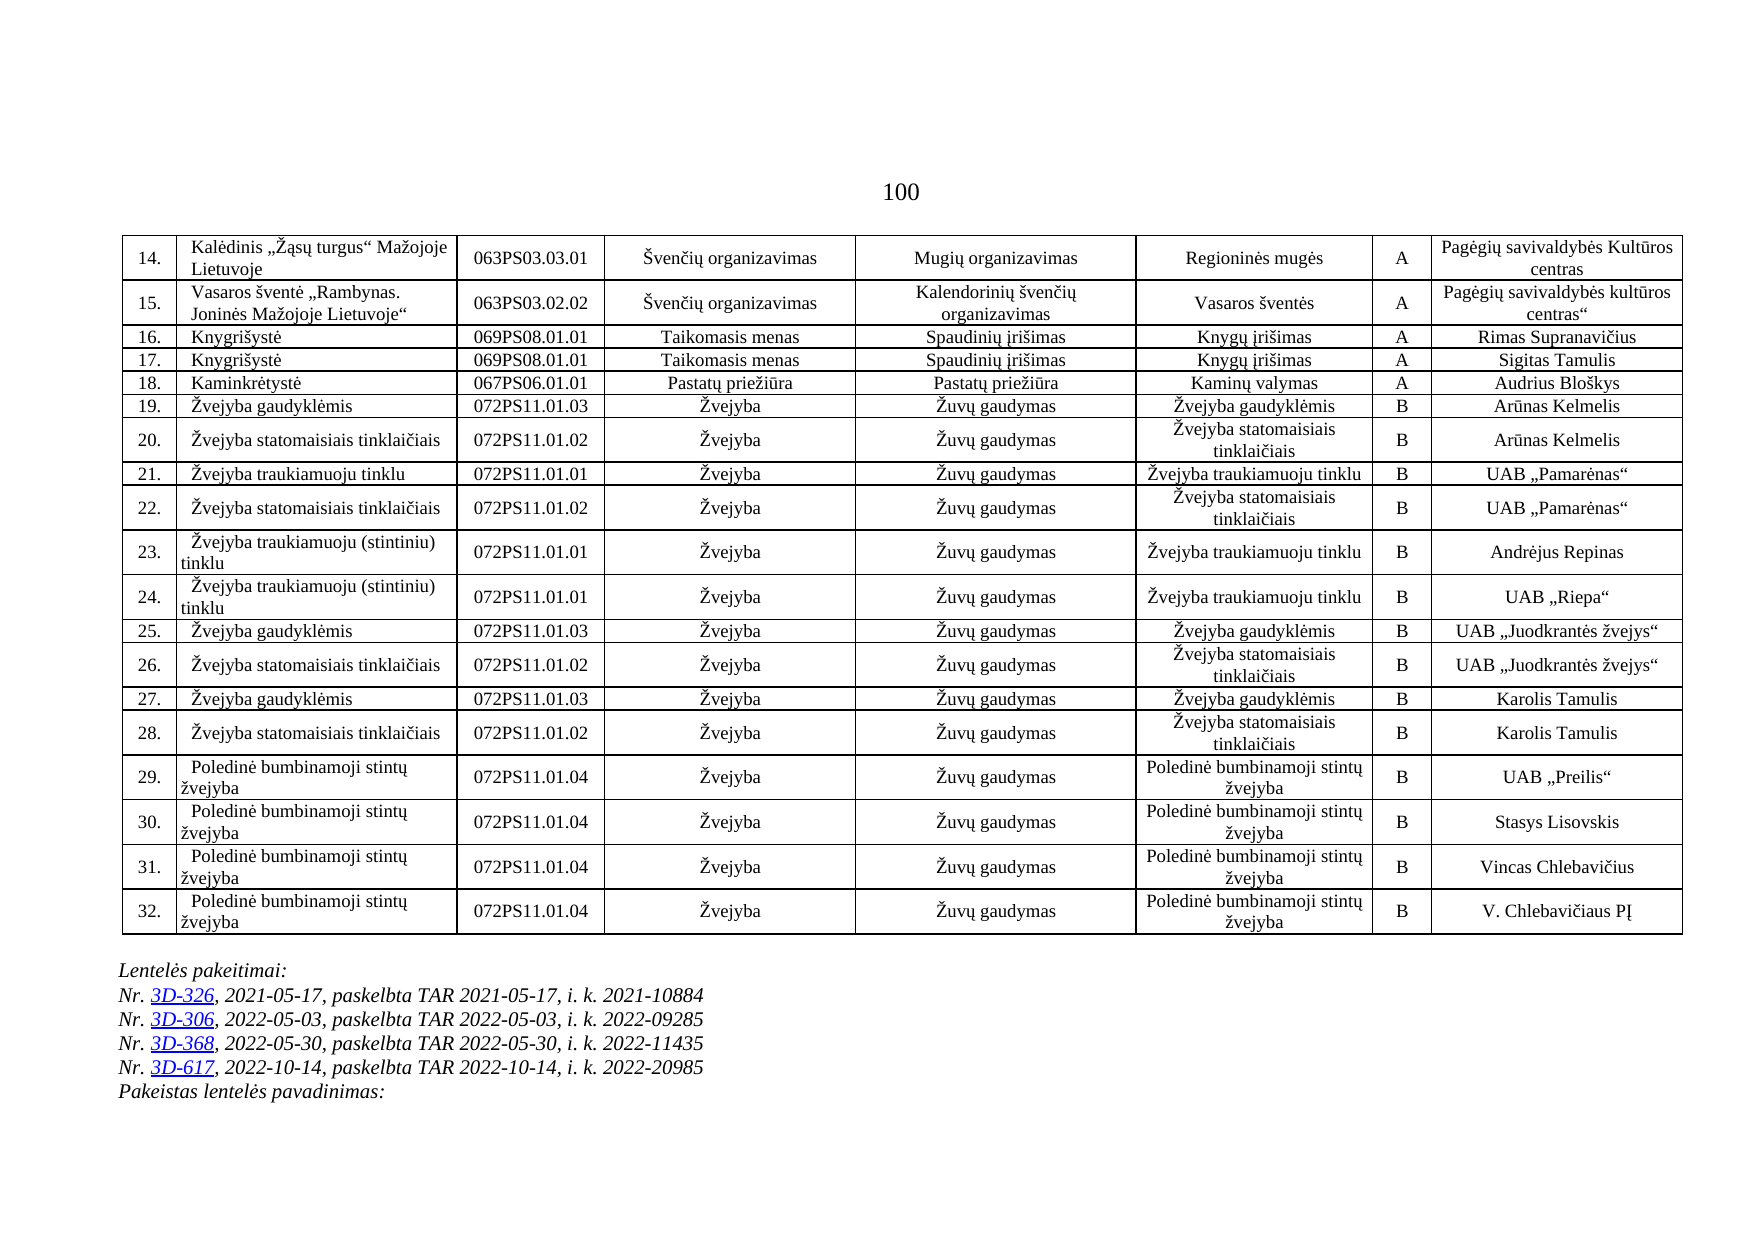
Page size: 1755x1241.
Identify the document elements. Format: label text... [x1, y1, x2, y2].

table_cell Andrėjus Repinas [1432, 531, 1682, 574]
table_cell Pagėgių savivaldybės kultūros centras“ [1432, 281, 1682, 324]
table_cell Žvejyba statomaisiais tinklaičiais [1137, 711, 1372, 754]
table_cell Vasaros šventė „Rambynas. Joninės Mažojoje Lietuvoje“ [177, 281, 456, 324]
table_cell 072PS11.01.03 [458, 688, 604, 709]
table_cell Žuvų gaudymas [856, 711, 1135, 754]
table_cell Žvejyba gaudyklėmis [177, 395, 456, 417]
table_cell 20. [123, 418, 176, 461]
table_cell B [1373, 531, 1431, 574]
table_cell Poledinė bumbinamoji stintų žvejyba [1137, 756, 1372, 799]
table_cell Spaudinių įrišimas [856, 326, 1135, 347]
table_cell B [1373, 711, 1431, 754]
table_cell 063PS03.02.02 [458, 281, 604, 324]
table_cell 072PS11.01.02 [458, 418, 604, 461]
table_cell 069PS08.01.01 [458, 326, 604, 347]
table_cell UAB „Riepa“ [1432, 575, 1682, 618]
table_cell A [1373, 326, 1431, 347]
table_cell Žvejyba [605, 845, 855, 888]
table_cell 26. [123, 643, 176, 686]
table_cell Žuvų gaudymas [856, 395, 1135, 417]
table_cell A [1373, 281, 1431, 324]
table_cell Žuvų gaudymas [856, 463, 1135, 484]
table_cell Žvejyba [605, 890, 855, 933]
table_cell 25. [123, 620, 176, 642]
table_cell Taikomasis menas [605, 349, 855, 370]
table_cell 14. [123, 236, 176, 279]
table_cell Žvejyba [605, 531, 855, 574]
table_cell Poledinė bumbinamoji stintų žvejyba [177, 800, 456, 843]
table_cell 30. [123, 800, 176, 843]
table_cell Kaminų valymas [1137, 372, 1372, 393]
table_cell Žuvų gaudymas [856, 800, 1135, 843]
table_cell 063PS03.03.01 [458, 236, 604, 279]
table_cell UAB „Pamarėnas“ [1432, 486, 1682, 529]
table_cell UAB „Juodkrantės žvejys“ [1432, 620, 1682, 642]
table_cell Žvejyba [605, 711, 855, 754]
table_cell Žvejyba statomaisiais tinklaičiais [177, 643, 456, 686]
table_cell 072PS11.01.02 [458, 486, 604, 529]
table_cell 15. [123, 281, 176, 324]
table_cell 072PS11.01.02 [458, 711, 604, 754]
table_cell Žuvų gaudymas [856, 756, 1135, 799]
table_cell 072PS11.01.04 [458, 756, 604, 799]
table_cell Knygų įrišimas [1137, 349, 1372, 370]
table_cell Žvejyba traukiamuoju tinklu [1137, 531, 1372, 574]
table_cell Kaminkrėtystė [177, 372, 456, 393]
table_cell A [1373, 372, 1431, 393]
table_cell Švenčių organizavimas [605, 281, 855, 324]
table_cell 27. [123, 688, 176, 709]
table_cell Žuvų gaudymas [856, 643, 1135, 686]
table_cell B [1373, 575, 1431, 618]
table_cell Žvejyba [605, 643, 855, 686]
table_cell 21. [123, 463, 176, 484]
text Nr. 3D-617, 2022-10-14, paskelbta TAR 2022-10-14, i. k. 2022-20985 [118, 1055, 1683, 1079]
table_cell Žuvų gaudymas [856, 575, 1135, 618]
table_cell Vincas Chlebavičius [1432, 845, 1682, 888]
table_cell B [1373, 800, 1431, 843]
table_cell B [1373, 688, 1431, 709]
table_cell Žvejyba statomaisiais tinklaičiais [177, 711, 456, 754]
table_cell B [1373, 890, 1431, 933]
table_cell Knygrišystė [177, 326, 456, 347]
table_cell 072PS11.01.03 [458, 395, 604, 417]
table_cell 16. [123, 326, 176, 347]
table_cell Švenčių organizavimas [605, 236, 855, 279]
table_cell UAB „Juodkrantės žvejys“ [1432, 643, 1682, 686]
table_cell 29. [123, 756, 176, 799]
table_cell UAB „Pamarėnas“ [1432, 463, 1682, 484]
table_cell B [1373, 756, 1431, 799]
table_cell Knygų įrišimas [1137, 326, 1372, 347]
table_cell Žuvų gaudymas [856, 890, 1135, 933]
table_cell B [1373, 643, 1431, 686]
table_cell Žvejyba gaudyklėmis [1137, 395, 1372, 417]
table_cell Žvejyba gaudyklėmis [1137, 620, 1372, 642]
table_cell V. Chlebavičiaus PĮ [1432, 890, 1682, 933]
table_cell Žuvų gaudymas [856, 688, 1135, 709]
table_cell A [1373, 349, 1431, 370]
table_cell Stasys Lisovskis [1432, 800, 1682, 843]
table_cell UAB „Preilis“ [1432, 756, 1682, 799]
table_cell Žuvų gaudymas [856, 418, 1135, 461]
table_cell B [1373, 620, 1431, 642]
table_cell Žvejyba statomaisiais tinklaičiais [177, 486, 456, 529]
table_cell 067PS06.01.01 [458, 372, 604, 393]
table_cell B [1373, 463, 1431, 484]
table_cell Taikomasis menas [605, 326, 855, 347]
table_cell Žvejyba [605, 463, 855, 484]
table_cell Karolis Tamulis [1432, 711, 1682, 754]
table_cell 32. [123, 890, 176, 933]
table_cell Audrius Bloškys [1432, 372, 1682, 393]
table_cell Žvejyba [605, 800, 855, 843]
table_cell Žvejyba traukiamuoju tinklu [1137, 463, 1372, 484]
table_cell Žvejyba gaudyklėmis [177, 688, 456, 709]
table_cell Pastatų priežiūra [856, 372, 1135, 393]
table_cell Poledinė bumbinamoji stintų žvejyba [177, 890, 456, 933]
table_cell Žvejyba traukiamuoju tinklu [177, 463, 456, 484]
table_cell Žvejyba [605, 575, 855, 618]
table_cell Poledinė bumbinamoji stintų žvejyba [1137, 845, 1372, 888]
table_cell Rimas Supranavičius [1432, 326, 1682, 347]
table_cell Žvejyba statomaisiais tinklaičiais [1137, 418, 1372, 461]
table_cell 31. [123, 845, 176, 888]
table_cell 072PS11.01.01 [458, 531, 604, 574]
table_cell Sigitas Tamulis [1432, 349, 1682, 370]
table_cell Žuvų gaudymas [856, 486, 1135, 529]
table_cell Žvejyba [605, 395, 855, 417]
table_cell 072PS11.01.01 [458, 463, 604, 484]
text Nr. 3D-368, 2022-05-30, paskelbta TAR 2022-05-30, i. k. 2022-11435 [118, 1031, 1683, 1055]
table_cell 28. [123, 711, 176, 754]
table_cell Žvejyba traukiamuoju (stintiniu) tinklu [177, 531, 456, 574]
table_cell Kalendorinių švenčių organizavimas [856, 281, 1135, 324]
table_cell Pagėgių savivaldybės Kultūros centras [1432, 236, 1682, 279]
table_cell 072PS11.01.03 [458, 620, 604, 642]
table_cell Arūnas Kelmelis [1432, 395, 1682, 417]
table_cell Knygrišystė [177, 349, 456, 370]
table_cell Žvejyba statomaisiais tinklaičiais [1137, 643, 1372, 686]
table_cell Poledinė bumbinamoji stintų žvejyba [177, 756, 456, 799]
table_cell Žvejyba [605, 620, 855, 642]
table_cell Mugių organizavimas [856, 236, 1135, 279]
table_cell Žvejyba traukiamuoju (stintiniu) tinklu [177, 575, 456, 618]
table_cell Žvejyba statomaisiais tinklaičiais [1137, 486, 1372, 529]
table_cell 072PS11.01.04 [458, 800, 604, 843]
text Lentelės pakeitimai: [118, 958, 1683, 982]
table_cell Poledinė bumbinamoji stintų žvejyba [177, 845, 456, 888]
table_cell Žvejyba gaudyklėmis [1137, 688, 1372, 709]
table_cell Arūnas Kelmelis [1432, 418, 1682, 461]
table_cell Poledinė bumbinamoji stintų žvejyba [1137, 890, 1372, 933]
table_cell 069PS08.01.01 [458, 349, 604, 370]
table_cell Pastatų priežiūra [605, 372, 855, 393]
table_cell 072PS11.01.04 [458, 845, 604, 888]
table_cell Spaudinių įrišimas [856, 349, 1135, 370]
table_cell Žvejyba gaudyklėmis [177, 620, 456, 642]
table_cell B [1373, 845, 1431, 888]
table_cell B [1373, 486, 1431, 529]
table_cell 23. [123, 531, 176, 574]
table_cell Poledinė bumbinamoji stintų žvejyba [1137, 800, 1372, 843]
table_cell Žvejyba traukiamuoju tinklu [1137, 575, 1372, 618]
table_cell B [1373, 395, 1431, 417]
table_cell Žvejyba [605, 486, 855, 529]
table_cell Vasaros šventės [1137, 281, 1372, 324]
table_cell 17. [123, 349, 176, 370]
table_cell Žuvų gaudymas [856, 531, 1135, 574]
table_cell Regioninės mugės [1137, 236, 1372, 279]
table_cell 22. [123, 486, 176, 529]
table_cell Karolis Tamulis [1432, 688, 1682, 709]
table_cell 18. [123, 372, 176, 393]
table_cell A [1373, 236, 1431, 279]
table_cell Žvejyba [605, 418, 855, 461]
text Pakeistas lentelės pavadinimas: [118, 1079, 1683, 1103]
table_cell Žvejyba statomaisiais tinklaičiais [177, 418, 456, 461]
table_cell Kalėdinis „Žąsų turgus“ Mažojoje Lietuvoje [177, 236, 456, 279]
table_cell 072PS11.01.02 [458, 643, 604, 686]
table_cell Žuvų gaudymas [856, 620, 1135, 642]
table_cell Žuvų gaudymas [856, 845, 1135, 888]
text Nr. 3D-306, 2022-05-03, paskelbta TAR 2022-05-03, i. k. 2022-09285 [118, 1007, 1683, 1031]
table_cell 072PS11.01.04 [458, 890, 604, 933]
table_cell 19. [123, 395, 176, 417]
table_cell 24. [123, 575, 176, 618]
text Nr. 3D-326, 2021-05-17, paskelbta TAR 2021-05-17, i. k. 2021-10884 [118, 982, 1683, 1007]
table_cell Žvejyba [605, 688, 855, 709]
table_cell B [1373, 418, 1431, 461]
table_cell 072PS11.01.01 [458, 575, 604, 618]
table_cell Žvejyba [605, 756, 855, 799]
